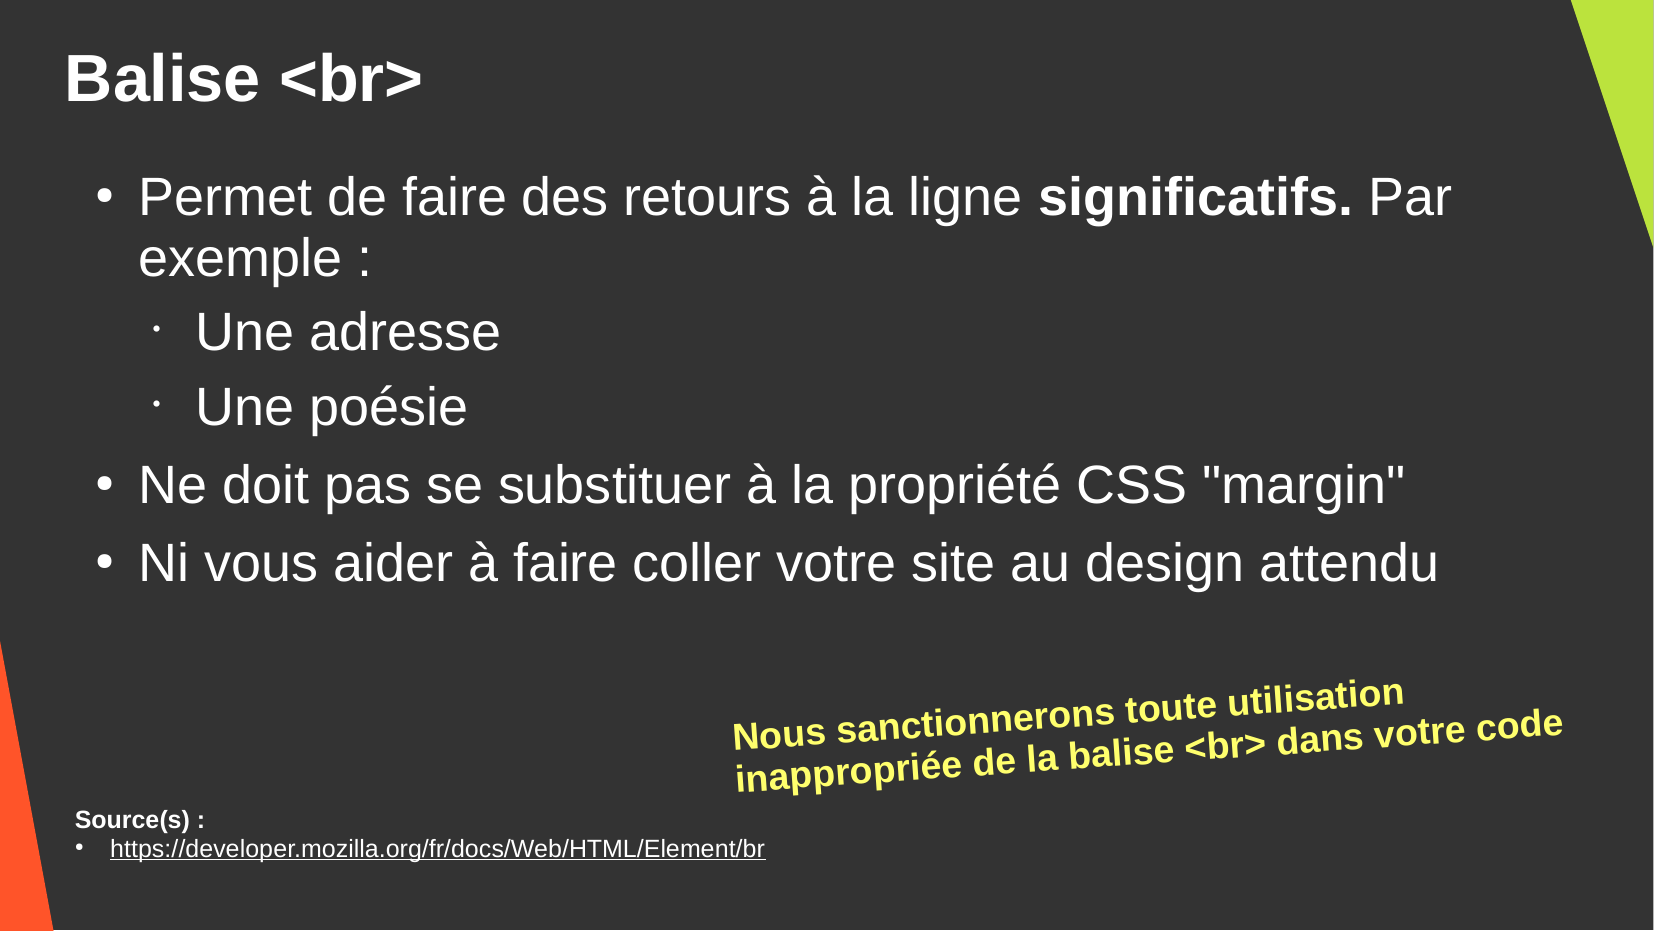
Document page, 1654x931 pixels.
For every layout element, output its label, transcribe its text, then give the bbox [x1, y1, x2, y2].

text_box Nous sanctionnerons toute utilisation inappropriée de la balise <br> dans votre code [715, 650, 1583, 810]
list Permet de faire des retours à la ligne significatifs. Par exemple : Une adresse Une poésie Ne doit pas se substituer à la propriété CSS "margin" Ni vous aider à faire coller votre site au design attendu [80, 166, 1635, 603]
text_box [1570, 0, 1654, 250]
text_box [0, 640, 54, 931]
title Balise <br> [64, 40, 1553, 125]
text_box Source(s) : https://developer.mozilla.org/fr/docs/Web/HTML/Element/br [60, 798, 1546, 898]
